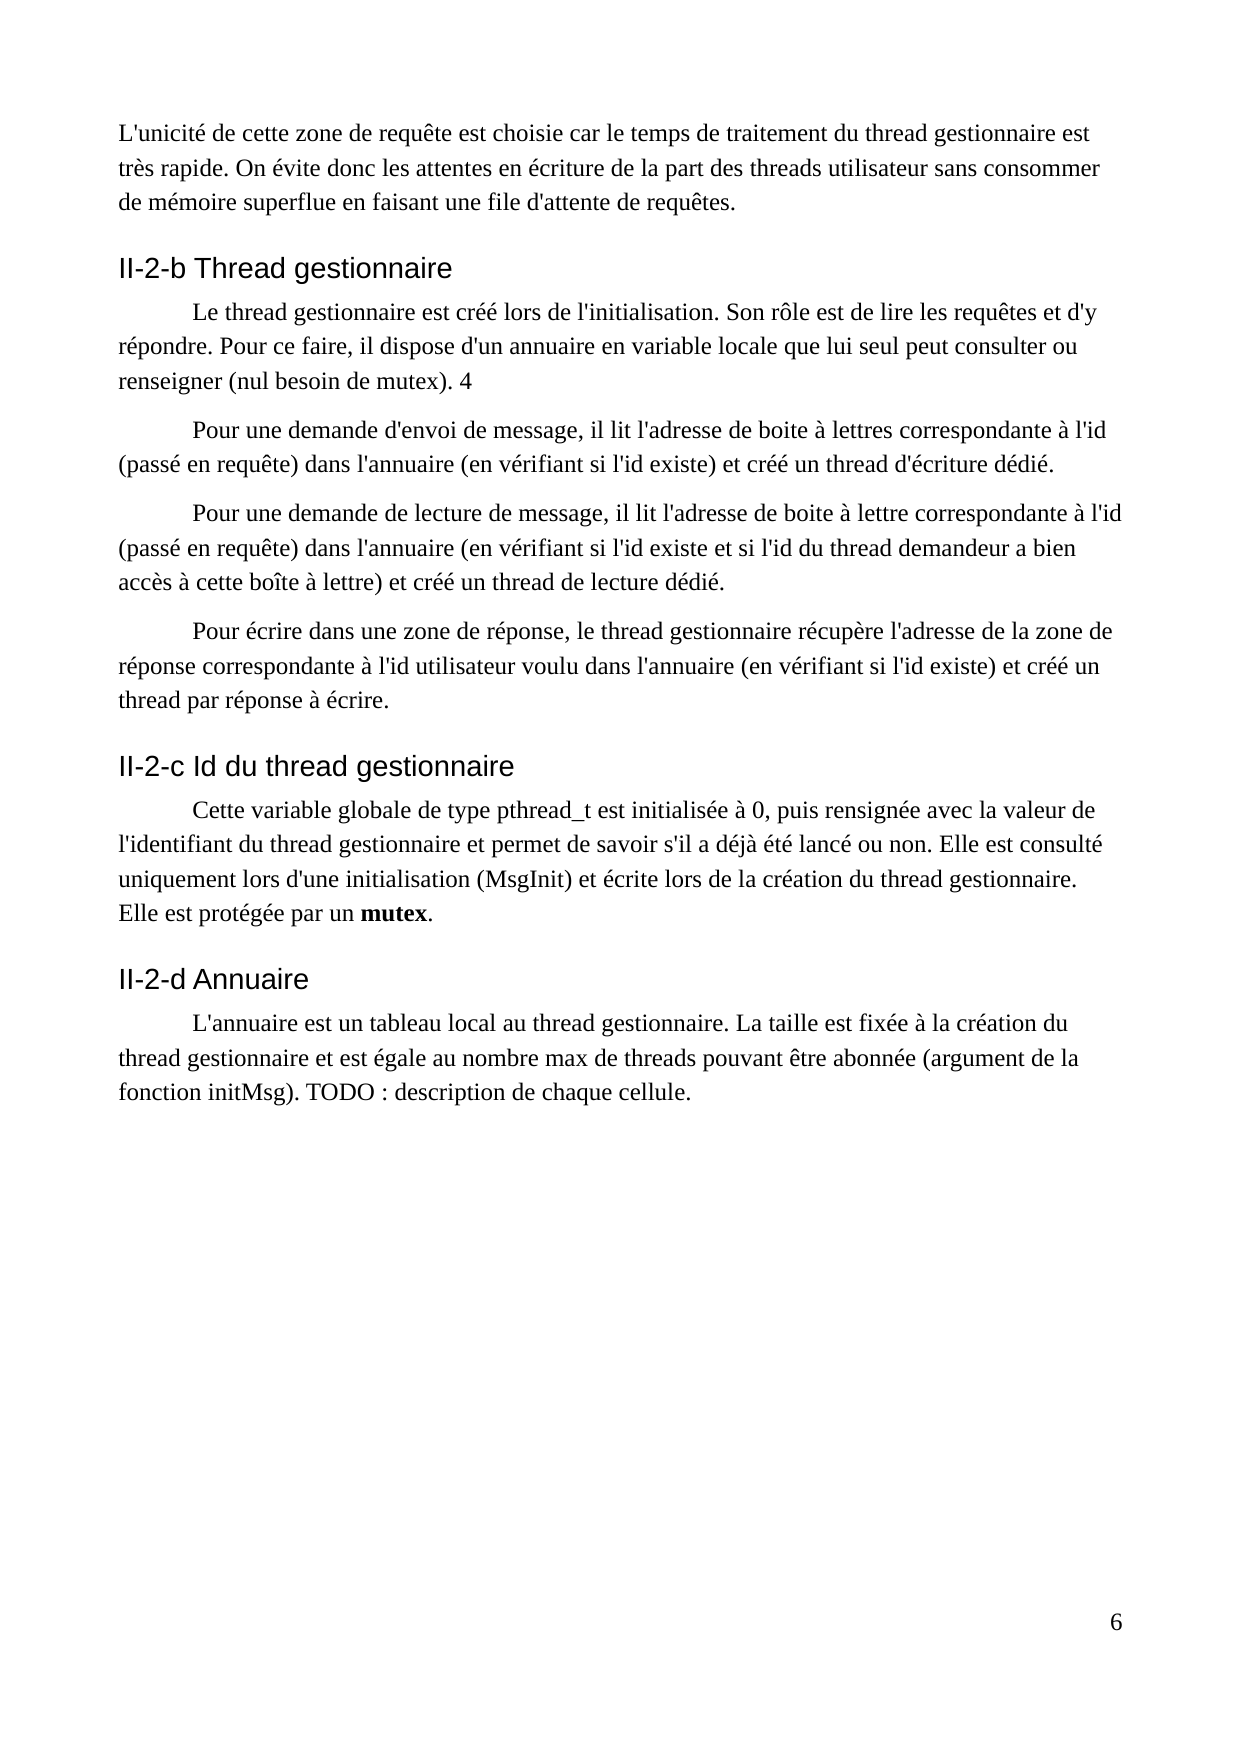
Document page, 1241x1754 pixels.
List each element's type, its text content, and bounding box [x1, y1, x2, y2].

subtitle II-2-c Id du thread gestionnaire [118, 749, 1122, 782]
text Le thread gestionnaire est créé lors de l'initialisation. Son rôle est de lire les requêtes et d'y répondre. Pour ce faire, il dispose d'un annuaire en variable locale que lui seul peut consulter ou renseigner (nul besoin de mutex). 4 [118, 297, 1122, 394]
text L'annuaire est un tableau local au thread gestionnaire. La taille est fixée à la création du thread gestionnaire et est égale au nombre max de threads pouvant être abonnée (argument de la fonction initMsg). TODO : description de chaque cellule. [118, 1008, 1122, 1106]
subtitle II-2-b Thread gestionnaire [118, 251, 1122, 284]
text Cette variable globale de type pthread_t est initialisée à 0, puis rensignée avec la valeur de l'identifiant du thread gestionnaire et permet de savoir s'il a déjà été lancé ou non. Elle est consulté uniquement lors d'une initialisation (MsgInit) et écrite lors de la création du thread gestionnaire. Elle est protégée par un mutex. [118, 795, 1122, 927]
text L'unicité de cette zone de requête est choisie car le temps de traitement du thread gestionnaire est très rapide. On évite donc les attentes en écriture de la part des threads utilisateur sans consommer de mémoire superflue en faisant une file d'attente de requêtes. [118, 118, 1122, 216]
text Pour une demande de lecture de message, il lit l'adresse de boite à lettre correspondante à l'id (passé en requête) dans l'annuaire (en vérifiant si l'id existe et si l'id du thread demandeur a bien accès à cette boîte à lettre) et créé un thread de lecture dédié. [118, 498, 1122, 596]
text Pour une demande d'envoi de message, il lit l'adresse de boite à lettres correspondante à l'id (passé en requête) dans l'annuaire (en vérifiant si l'id existe) et créé un thread d'écriture dédié. [118, 415, 1122, 478]
text Pour écrire dans une zone de réponse, le thread gestionnaire récupère l'adresse de la zone de réponse correspondante à l'id utilisateur voulu dans l'annuaire (en vérifiant si l'id existe) et créé un thread par réponse à écrire. [118, 616, 1122, 714]
subtitle II-2-d Annuaire [118, 962, 1122, 996]
